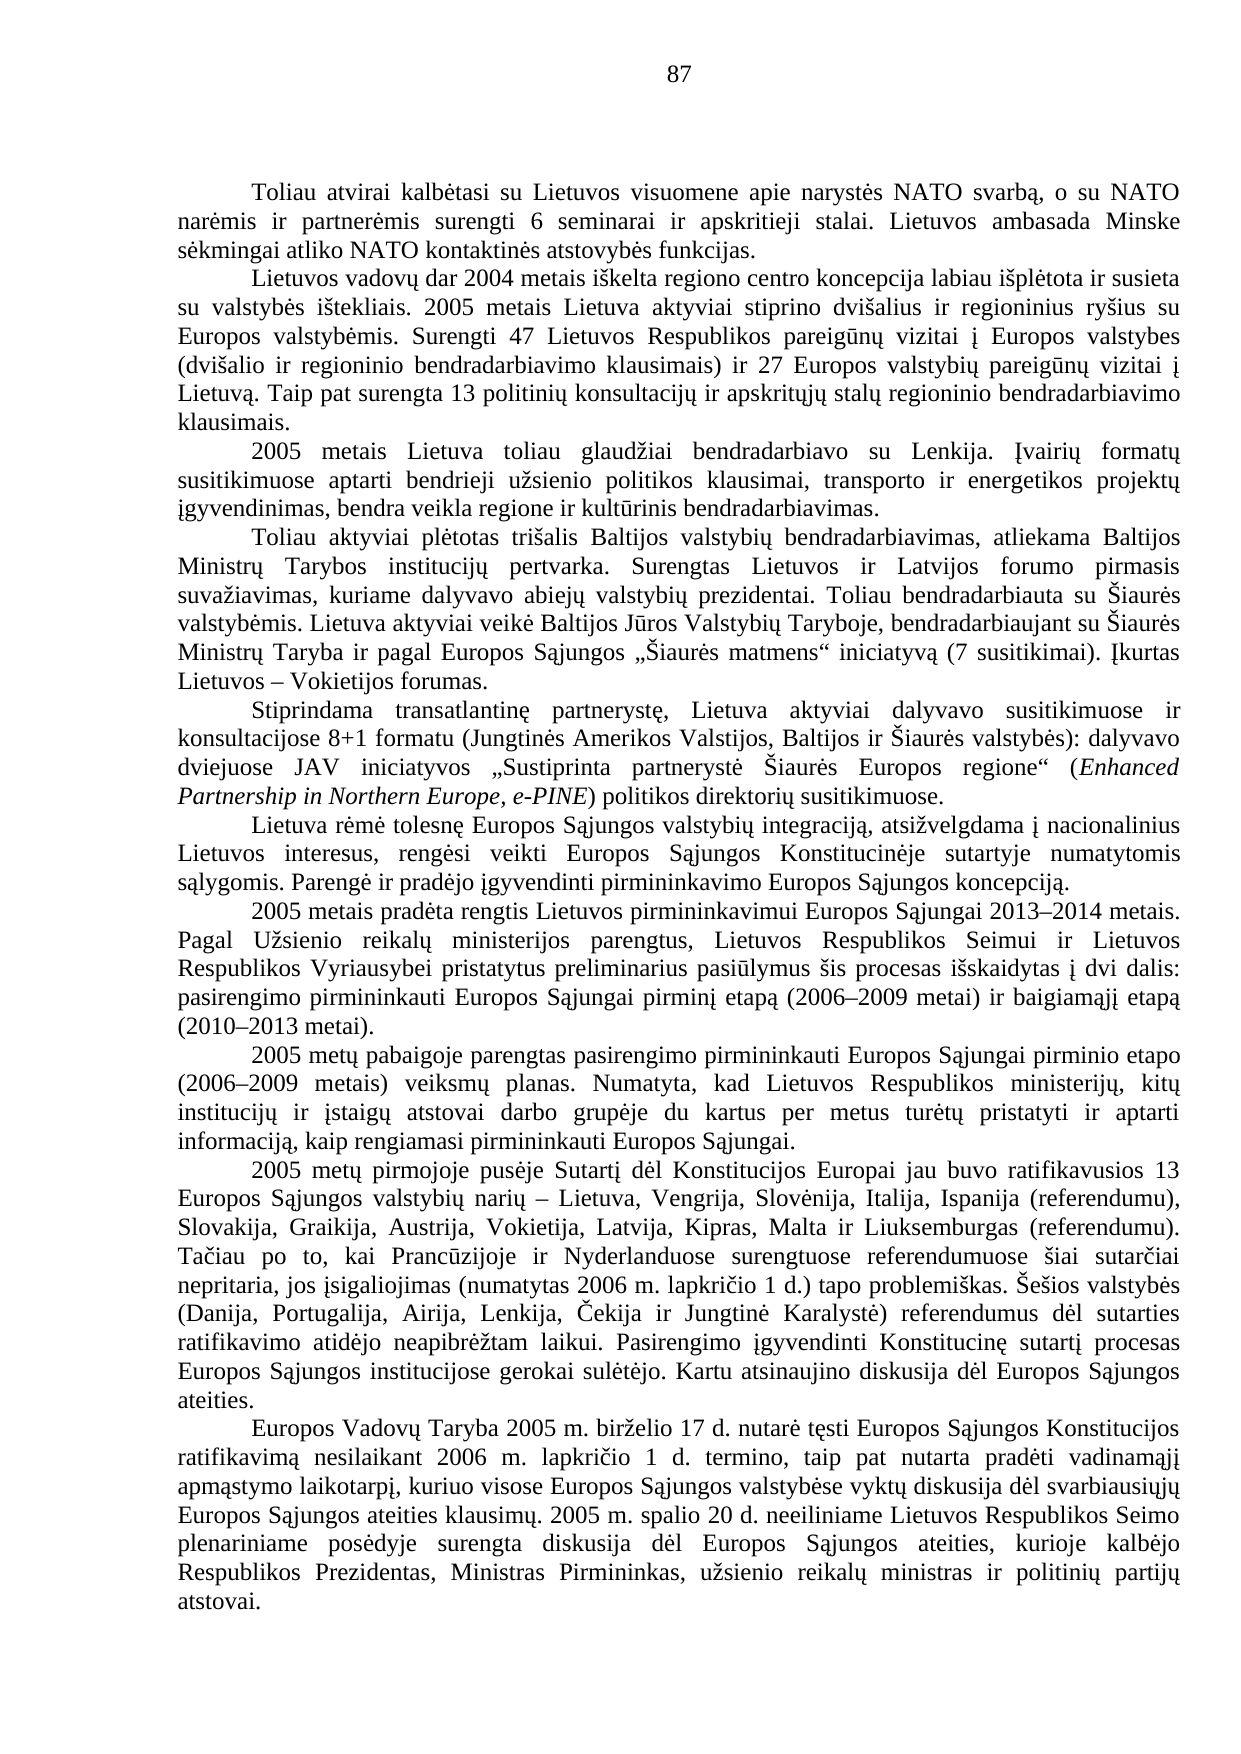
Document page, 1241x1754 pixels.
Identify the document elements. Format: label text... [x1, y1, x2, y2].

text Lietuvos vadovų dar 2004 metais iškelta regiono centro koncepcija labiau išplėtota ir susieta su valstybės ištekliais. 2005 metais Lietuva aktyviai stiprino dvišalius ir regioninius ryšius su Europos valstybėmis. Surengti 47 Lietuvos Respublikos pareigūnų vizitai į Europos valstybes (dvišalio ir regioninio bendradarbiavimo klausimais) ir 27 Europos valstybių pareigūnų vizitai į Lietuvą. Taip pat surengta 13 politinių konsultacijų ir apskritųjų stalų regioninio bendradarbiavimo klausimais. [177, 263, 1181, 436]
text Toliau aktyviai plėtotas trišalis Baltijos valstybių bendradarbiavimas, atliekama Baltijos Ministrų Tarybos institucijų pertvarka. Surengtas Lietuvos ir Latvijos forumo pirmasis suvažiavimas, kuriame dalyvavo abiejų valstybių prezidentai. Toliau bendradarbiauta su Šiaurės valstybėmis. Lietuva aktyviai veikė Baltijos Jūros Valstybių Taryboje, bendradarbiaujant su Šiaurės Ministrų Taryba ir pagal Europos Sąjungos „Šiaurės matmens“ iniciatyvą (7 susitikimai). Įkurtas Lietuvos – Vokietijos forumas. [177, 522, 1181, 695]
text Europos Vadovų Taryba 2005 m. birželio 17 d. nutarė tęsti Europos Sąjungos Konstitucijos ratifikavimą nesilaikant 2006 m. lapkričio 1 d. termino, taip pat nutarta pradėti vadinamąjį apmąstymo laikotarpį, kuriuo visose Europos Sąjungos valstybėse vyktų diskusija dėl svarbiausiųjų Europos Sąjungos ateities klausimų. 2005 m. spalio 20 d. neeiliniame Lietuvos Respublikos Seimo plenariniame posėdyje surengta diskusija dėl Europos Sąjungos ateities, kurioje kalbėjo Respublikos Prezidentas, Ministras Pirmininkas, užsienio reikalų ministras ir politinių partijų atstovai. [177, 1413, 1181, 1615]
text 2005 metų pabaigoje parengtas pasirengimo pirmininkauti Europos Sąjungai pirminio etapo (2006–2009 metais) veiksmų planas. Numatyta, kad Lietuvos Respublikos ministerijų, kitų institucijų ir įstaigų atstovai darbo grupėje du kartus per metus turėtų pristatyti ir aptarti informaciją, kaip rengiamasi pirmininkauti Europos Sąjungai. [177, 1040, 1181, 1155]
text Toliau atvirai kalbėtasi su Lietuvos visuomene apie narystės NATO svarbą, o su NATO narėmis ir partnerėmis surengti 6 seminarai ir apskritieji stalai. Lietuvos ambasada Minske sėkmingai atliko NATO kontaktinės atstovybės funkcijas. [177, 177, 1181, 263]
text 2005 metų pirmojoje pusėje Sutartį dėl Konstitucijos Europai jau buvo ratifikavusios 13 Europos Sąjungos valstybių narių – Lietuva, Vengrija, Slovėnija, Italija, Ispanija (referendumu), Slovakija, Graikija, Austrija, Vokietija, Latvija, Kipras, Malta ir Liuksemburgas (referendumu). Tačiau po to, kai Prancūzijoje ir Nyderlanduose surengtuose referendumuose šiai sutarčiai nepritaria, jos įsigaliojimas (numatytas 2006 m. lapkričio 1 d.) tapo problemiškas. Šešios valstybės (Danija, Portugalija, Airija, Lenkija, Čekija ir Jungtinė Karalystė) referendumus dėl sutarties ratifikavimo atidėjo neapibrėžtam laikui. Pasirengimo įgyvendinti Konstitucinę sutartį procesas Europos Sąjungos institucijose gerokai sulėtėjo. Kartu atsinaujino diskusija dėl Europos Sąjungos ateities. [177, 1155, 1181, 1413]
text Lietuva rėmė tolesnę Europos Sąjungos valstybių integraciją, atsižvelgdama į nacionalinius Lietuvos interesus, rengėsi veikti Europos Sąjungos Konstitucinėje sutartyje numatytomis sąlygomis. Parengė ir pradėjo įgyvendinti pirmininkavimo Europos Sąjungos koncepciją. [177, 810, 1181, 896]
text 2005 metais pradėta rengtis Lietuvos pirmininkavimui Europos Sąjungai 2013–2014 metais. Pagal Užsienio reikalų ministerijos parengtus, Lietuvos Respublikos Seimui ir Lietuvos Respublikos Vyriausybei pristatytus preliminarius pasiūlymus šis procesas išskaidytas į dvi dalis: pasirengimo pirmininkauti Europos Sąjungai pirminį etapą (2006–2009 metai) ir baigiamąjį etapą (2010–2013 metai). [177, 896, 1181, 1040]
text Stiprindama transatlantinę partnerystę, Lietuva aktyviai dalyvavo susitikimuose ir konsultacijose 8+1 formatu (Jungtinės Amerikos Valstijos, Baltijos ir Šiaurės valstybės): dalyvavo dviejuose JAV iniciatyvos „Sustiprinta partnerystė Šiaurės Europos regione“ (Enhanced Partnership in Northern Europe, e-PINE) politikos direktorių susitikimuose. [177, 695, 1181, 810]
text 2005 metais Lietuva toliau glaudžiai bendradarbiavo su Lenkija. Įvairių formatų susitikimuose aptarti bendrieji užsienio politikos klausimai, transporto ir energetikos projektų įgyvendinimas, bendra veikla regione ir kultūrinis bendradarbiavimas. [177, 436, 1181, 522]
